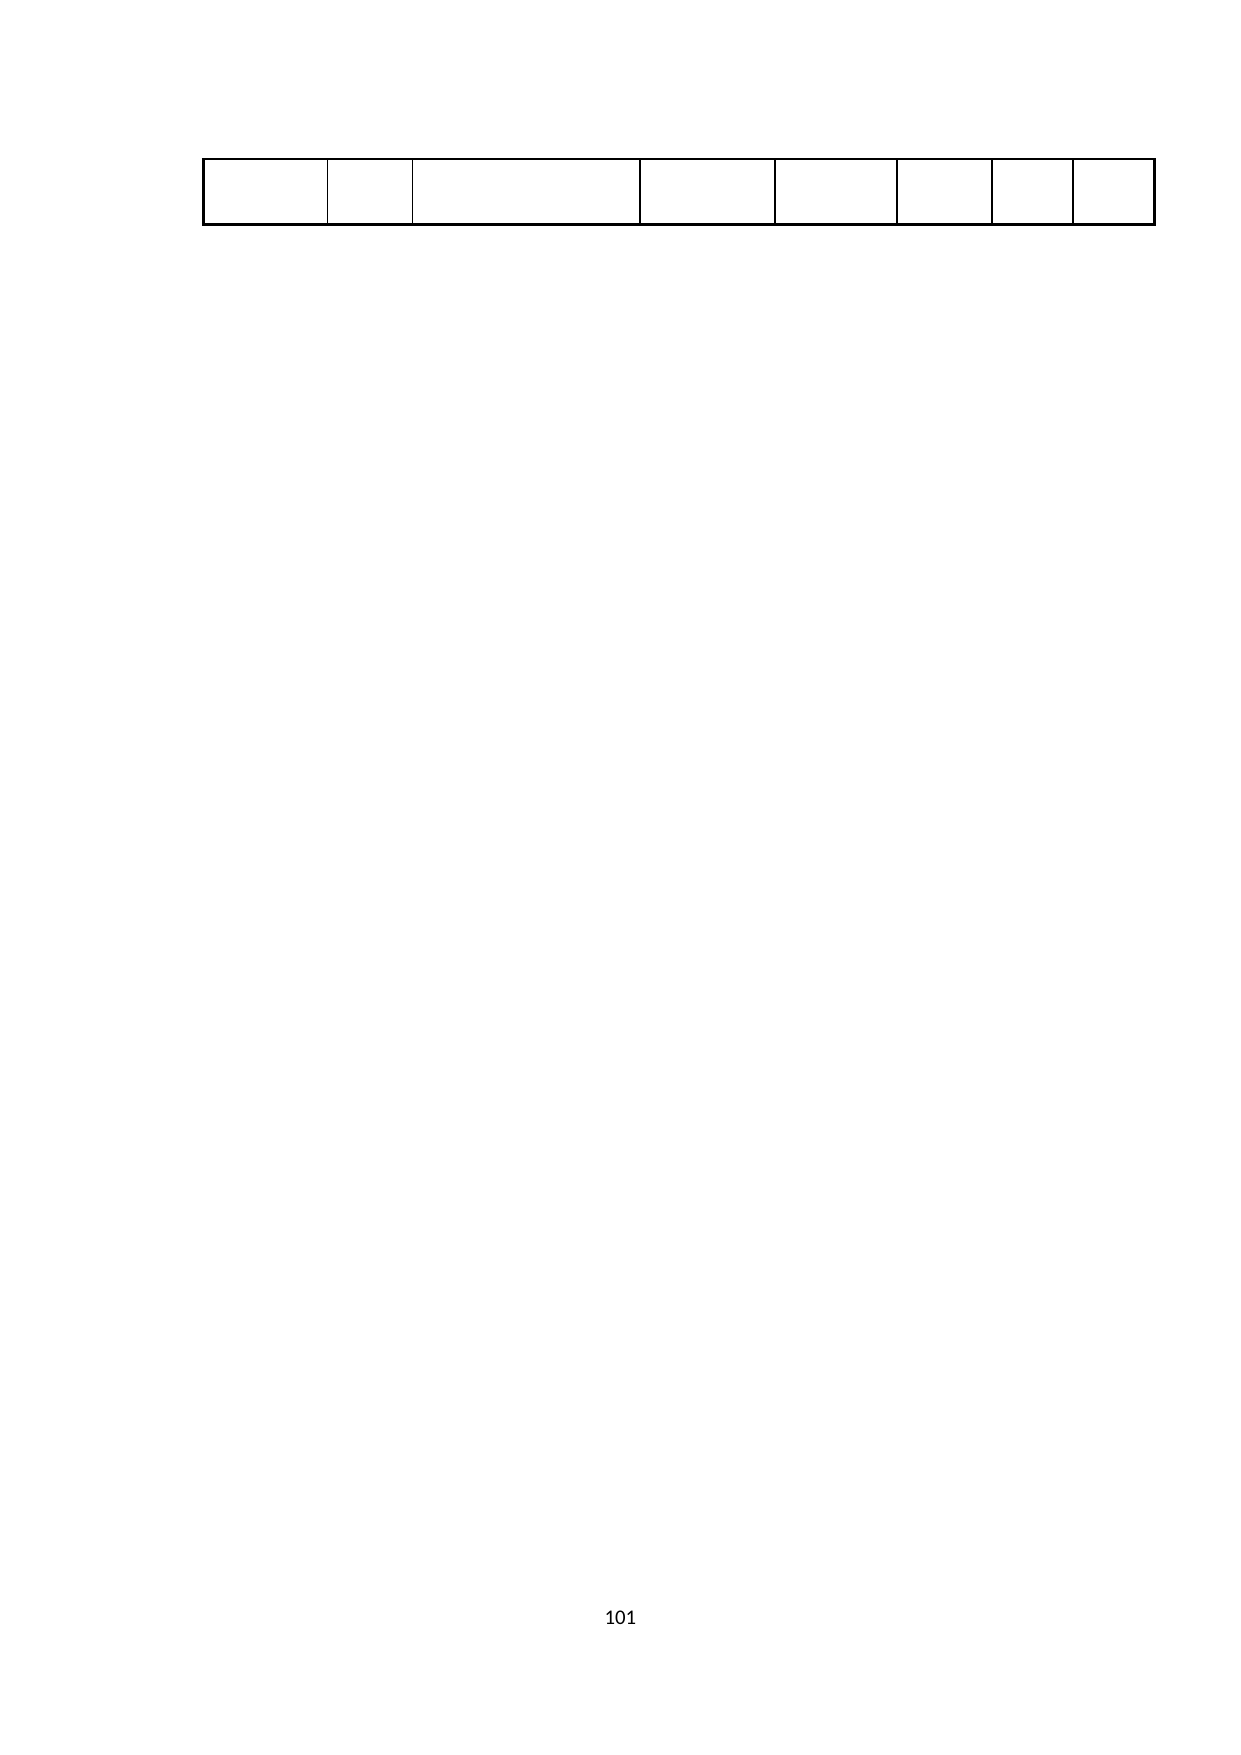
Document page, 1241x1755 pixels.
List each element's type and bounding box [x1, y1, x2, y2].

table_cell [205, 160, 327, 222]
table_cell [993, 160, 1072, 222]
table_cell [1074, 160, 1153, 222]
table_cell [776, 160, 896, 222]
table_cell [641, 160, 774, 222]
table_cell [413, 160, 639, 222]
table_cell [898, 160, 991, 222]
table_cell [328, 160, 412, 222]
